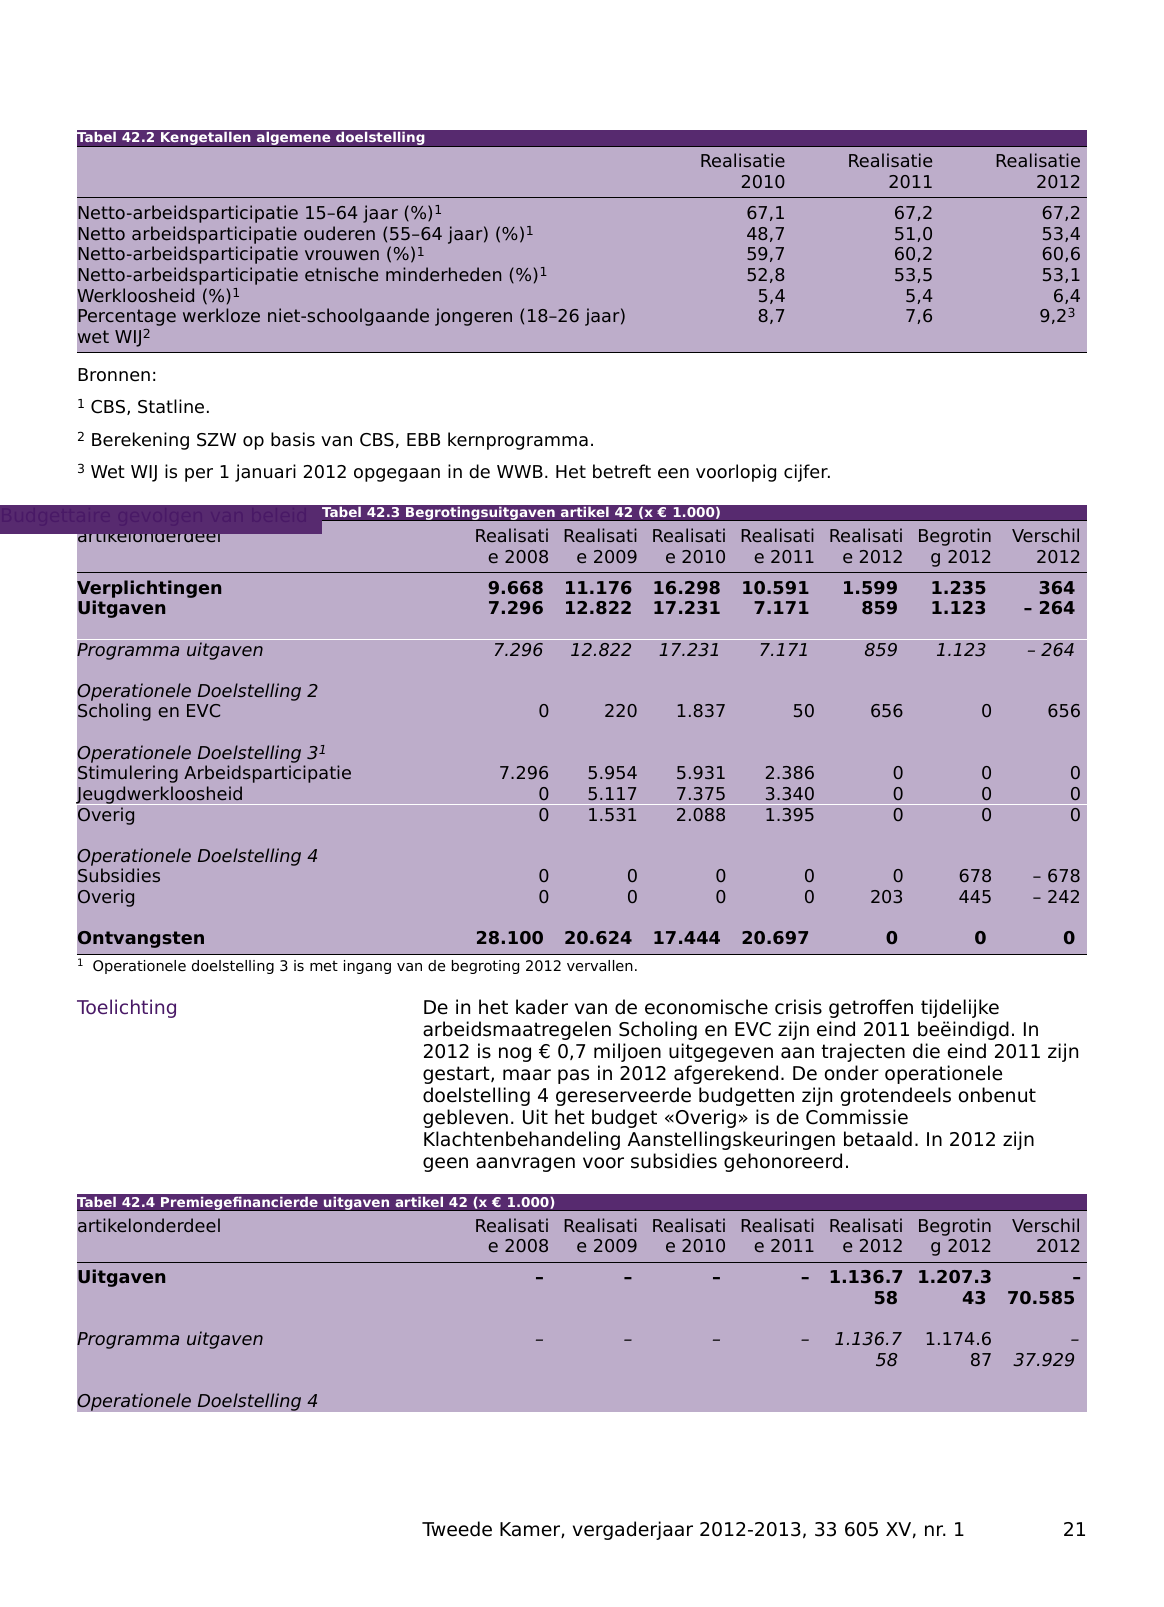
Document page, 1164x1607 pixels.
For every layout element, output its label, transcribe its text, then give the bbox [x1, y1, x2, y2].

table_cell Realisatie 2010 [644, 521, 732, 572]
table_cell Programma uitgaven [77, 640, 466, 660]
table_cell Operationele Doelstelling 4 [77, 1391, 466, 1412]
table_cell [821, 619, 909, 639]
table_cell 6,4 [939, 286, 1087, 306]
table_cell [998, 908, 1087, 928]
table_cell Uitgaven [77, 598, 466, 619]
table_header Tabel 42.4 Premiegefinancierde uitgaven artikel 42 (x € 1.000) [77, 1194, 1087, 1210]
table_cell [998, 1371, 1087, 1391]
table_cell 17.444 [644, 928, 732, 954]
table_cell 1.207.343 [909, 1263, 998, 1309]
table_cell 9,23 [939, 306, 1087, 352]
table_cell 0 [821, 928, 909, 954]
table_cell 51,0 [791, 224, 939, 244]
table_cell 50 [732, 701, 821, 722]
table_cell Scholing en EVC [77, 701, 466, 722]
table_cell – [644, 1329, 732, 1371]
table_cell [644, 743, 732, 763]
table_cell 1.599 [821, 573, 909, 598]
table_cell [821, 908, 909, 928]
table_cell Verplichtingen [77, 573, 466, 598]
table_cell 7,6 [791, 306, 939, 352]
table_cell [998, 743, 1087, 763]
table_cell 8,7 [644, 306, 791, 352]
table_cell [644, 908, 732, 928]
table_cell 1.123 [909, 640, 998, 660]
table_cell Bronnen: 1 CBS, Statline. 2 Berekening SZW op basis van CBS, EBB kernprogramma. 3 Wet WIJ is per 1 januari 2012 opgegaan in de WWB. Het betreft een voorlopig cijfer. [77, 353, 1087, 483]
table_cell 5.954 [555, 763, 644, 784]
table_cell [644, 681, 732, 701]
table_cell [555, 908, 644, 928]
table_header Tabel 42.3 Begrotingsuitgaven artikel 42 (x € 1.000) [0, 505, 1087, 534]
table_cell 0 [998, 763, 1087, 784]
table_cell Netto-arbeidsparticipatie etnische minderheden (%)1 [77, 265, 644, 286]
table_cell – 678 [998, 866, 1087, 887]
table_cell 656 [821, 701, 909, 722]
table_cell [732, 660, 821, 681]
table_cell 0 [909, 763, 998, 784]
table_cell Realisatie 2008 [466, 1211, 555, 1262]
table_cell 0 [644, 887, 732, 908]
table_cell [555, 1371, 644, 1391]
table_cell 220 [555, 701, 644, 722]
table_cell [909, 660, 998, 681]
table_cell Realisatie 2011 [732, 1211, 821, 1262]
table_cell 11.176 [555, 573, 644, 598]
table_cell Realisatie 2011 [732, 521, 821, 572]
table_cell – 264 [998, 640, 1087, 660]
table_cell [998, 681, 1087, 701]
table_cell 0 [644, 866, 732, 887]
table_cell [998, 825, 1087, 846]
table_cell 53,5 [791, 265, 939, 286]
table_cell [732, 1371, 821, 1391]
table_cell 2.088 [644, 805, 732, 825]
table_cell 3.340 [732, 784, 821, 804]
table_cell [909, 1391, 998, 1412]
table_cell [909, 722, 998, 743]
table_cell 0 [821, 866, 909, 887]
table_cell [77, 1371, 466, 1391]
table_cell [909, 681, 998, 701]
table_cell – [555, 1263, 644, 1309]
table_cell Begroting 2012 [909, 1211, 998, 1262]
table_cell [821, 660, 909, 681]
table_cell [998, 846, 1087, 866]
table_cell 0 [466, 887, 555, 908]
table_cell 859 [821, 640, 909, 660]
table_cell [998, 1309, 1087, 1329]
table_cell – [466, 1329, 555, 1371]
table_cell 678 [909, 866, 998, 887]
table_cell [555, 681, 644, 701]
table_cell [998, 660, 1087, 681]
table_cell – [466, 1263, 555, 1309]
table_cell [821, 1391, 909, 1412]
table_cell – [555, 1329, 644, 1371]
table_cell [998, 619, 1087, 639]
table_cell [821, 825, 909, 846]
table_cell Verschil 2012 [998, 1211, 1087, 1262]
table_cell 9.668 [466, 573, 555, 598]
table_cell 7.171 [732, 598, 821, 619]
table_cell [732, 846, 821, 866]
table_cell [555, 743, 644, 763]
table_cell 445 [909, 887, 998, 908]
table_cell 0 [821, 805, 909, 825]
table_cell 67,2 [791, 198, 939, 224]
table_cell 0 [466, 784, 555, 804]
table_cell [466, 1309, 555, 1329]
table_cell [77, 825, 466, 846]
table_cell [821, 1371, 909, 1391]
table_cell 5,4 [791, 286, 939, 306]
table_cell [555, 1391, 644, 1412]
table_cell Realisatie 2012 [939, 147, 1087, 197]
table_cell 7.296 [466, 598, 555, 619]
table_cell 0 [732, 887, 821, 908]
table_cell 5.117 [555, 784, 644, 804]
table_cell 7.296 [466, 640, 555, 660]
table_cell [77, 660, 466, 681]
table_cell artikelonderdeel [77, 521, 466, 572]
table_cell [466, 846, 555, 866]
table_cell 0 [466, 701, 555, 722]
table_cell Netto arbeidsparticipatie ouderen (55–64 jaar) (%)1 [77, 224, 644, 244]
table_cell [466, 908, 555, 928]
table_cell 60,6 [939, 244, 1087, 265]
table_cell 1.531 [555, 805, 644, 825]
table_cell 52,8 [644, 265, 791, 286]
table_cell [732, 1309, 821, 1329]
table_cell 17.231 [644, 640, 732, 660]
table_cell 0 [909, 701, 998, 722]
table_cell – [732, 1329, 821, 1371]
table_cell [909, 619, 998, 639]
table_cell 0 [821, 784, 909, 804]
table_cell Netto-arbeidsparticipatie 15–64 jaar (%)1 [77, 198, 644, 224]
table_cell [644, 722, 732, 743]
table_cell 59,7 [644, 244, 791, 265]
table_cell [555, 660, 644, 681]
table_cell Werkloosheid (%)1 [77, 286, 644, 306]
table_cell Uitgaven [77, 1263, 466, 1309]
table_cell 60,2 [791, 244, 939, 265]
table_cell Jeugdwerkloosheid [77, 784, 466, 804]
table_cell [998, 1391, 1087, 1412]
table_cell Realisatie 2008 [466, 521, 555, 572]
table_cell [466, 1391, 555, 1412]
table_cell 12.822 [555, 598, 644, 619]
table_cell – 37.929 [998, 1329, 1087, 1371]
table_cell [77, 1309, 466, 1329]
table_cell Stimulering Arbeidsparticipatie [77, 763, 466, 784]
table_cell artikelonderdeel [77, 1211, 466, 1262]
table_cell Operationele Doelstelling 4 [77, 846, 466, 866]
table_cell 67,1 [644, 198, 791, 224]
table_cell 7.171 [732, 640, 821, 660]
table_cell 53,4 [939, 224, 1087, 244]
table_cell 5,4 [644, 286, 791, 306]
table_cell 16.298 [644, 573, 732, 598]
table_cell [909, 846, 998, 866]
table_cell 67,2 [939, 198, 1087, 224]
table_cell 656 [998, 701, 1087, 722]
table_cell [555, 619, 644, 639]
table_cell [821, 722, 909, 743]
table_cell 5.931 [644, 763, 732, 784]
table_header Tabel 42.2 Kengetallen algemene doelstelling [77, 130, 1087, 146]
table_cell 1.235 [909, 573, 998, 598]
table_cell 1 Operationele doelstelling 3 is met ingang van de begroting 2012 vervallen. [77, 955, 1087, 974]
table_cell [909, 1371, 998, 1391]
table_cell [732, 1391, 821, 1412]
table_cell 0 [909, 805, 998, 825]
table_cell 0 [466, 805, 555, 825]
table_cell Realisatie 2009 [555, 1211, 644, 1262]
table_cell [909, 1309, 998, 1329]
table_cell [732, 825, 821, 846]
table_cell [644, 660, 732, 681]
table_cell [998, 722, 1087, 743]
table_cell 28.100 [466, 928, 555, 954]
table_cell [466, 619, 555, 639]
table_cell 20.624 [555, 928, 644, 954]
table_cell 0 [909, 928, 998, 954]
table_cell Realisatie 2011 [791, 147, 939, 197]
table_cell [466, 1371, 555, 1391]
table_cell 1.136.758 [821, 1263, 909, 1309]
table_cell [555, 1309, 644, 1329]
table_cell [821, 1309, 909, 1329]
table_cell Realisatie 2009 [555, 521, 644, 572]
table_cell [644, 825, 732, 846]
table_cell [555, 722, 644, 743]
table_cell [466, 825, 555, 846]
table_cell 7.296 [466, 763, 555, 784]
table_cell Begroting 2012 [909, 521, 998, 572]
table_cell [732, 722, 821, 743]
table_cell [821, 743, 909, 763]
text De in het kader van de economische crisis getroffen tijdelijke arbeidsmaatregelen Scholing en EVC zijn eind 2011 beëindigd. In 2012 is nog € 0,7 miljoen uitgegeven aan trajecten die eind 2011 zijn gestart, maar pas in 2012 afgerekend. De onder operationele doelstelling 4 gereserveerde budgetten zijn grotendeels onbenut gebleven. Uit het budget «Overig» is de Commissie Klachtenbehandeling Aanstellingskeuringen betaald. In 2012 zijn geen aanvragen voor subsidies gehonoreerd. [422, 997, 1087, 1172]
table_cell Verschil 2012 [998, 521, 1087, 572]
table_cell [909, 908, 998, 928]
table_cell 364 [998, 573, 1087, 598]
table_cell 0 [555, 866, 644, 887]
table_cell 0 [998, 805, 1087, 825]
table_cell Ontvangsten [77, 928, 466, 954]
table_cell [77, 722, 466, 743]
text Toelichting [77, 997, 399, 1019]
table_cell [821, 846, 909, 866]
table_cell Operationele Doelstelling 31 [77, 743, 466, 763]
table_cell [77, 147, 644, 197]
table_cell [732, 619, 821, 639]
table_cell [821, 681, 909, 701]
table_cell [644, 1309, 732, 1329]
table_cell 1.174.687 [909, 1329, 998, 1371]
table_cell [466, 743, 555, 763]
table_cell 12.822 [555, 640, 644, 660]
table_cell Percentage werkloze niet-schoolgaande jongeren (18–26 jaar) wet WIJ2 [77, 306, 644, 352]
table_cell [77, 908, 466, 928]
table_cell 48,7 [644, 224, 791, 244]
table_cell 0 [998, 928, 1087, 954]
table_cell Realisatie 2012 [821, 1211, 909, 1262]
table_cell 1.136.758 [821, 1329, 909, 1371]
table_cell [732, 743, 821, 763]
table_cell 20.697 [732, 928, 821, 954]
table_cell Realisatie 2012 [821, 521, 909, 572]
table_cell 203 [821, 887, 909, 908]
table_cell [909, 825, 998, 846]
table_cell 0 [909, 784, 998, 804]
table_cell [555, 846, 644, 866]
table_cell 7.375 [644, 784, 732, 804]
table_cell 10.591 [732, 573, 821, 598]
table_cell Programma uitgaven [77, 1329, 466, 1371]
table_cell [644, 619, 732, 639]
table_cell 1.123 [909, 598, 998, 619]
table_cell 53,1 [939, 265, 1087, 286]
table_cell 0 [466, 866, 555, 887]
table_cell – [732, 1263, 821, 1309]
table_cell Overig [77, 887, 466, 908]
table_cell Operationele Doelstelling 2 [77, 681, 466, 701]
table_cell 0 [732, 866, 821, 887]
table_cell [644, 1371, 732, 1391]
table_cell [644, 846, 732, 866]
table_cell [732, 908, 821, 928]
table_cell [466, 722, 555, 743]
table_cell Overig [77, 805, 466, 825]
table_cell 1.395 [732, 805, 821, 825]
table_cell – 70.585 [998, 1263, 1087, 1309]
table_cell Netto-arbeidsparticipatie vrouwen (%)1 [77, 244, 644, 265]
table_cell – 264 [998, 598, 1087, 619]
table_cell [644, 1391, 732, 1412]
table_cell Realisatie 2010 [644, 1211, 732, 1262]
table_cell 0 [998, 784, 1087, 804]
table_cell [555, 825, 644, 846]
table_cell [77, 619, 466, 639]
table_cell Subsidies [77, 866, 466, 887]
table_cell 0 [555, 887, 644, 908]
table_cell [466, 660, 555, 681]
table_cell [732, 681, 821, 701]
table_cell 2.386 [732, 763, 821, 784]
table_cell – 242 [998, 887, 1087, 908]
table_cell – [644, 1263, 732, 1309]
table_cell 17.231 [644, 598, 732, 619]
table_cell [909, 743, 998, 763]
table_cell 859 [821, 598, 909, 619]
table_cell Realisatie 2010 [644, 147, 791, 197]
table_cell [466, 681, 555, 701]
table_cell 1.837 [644, 701, 732, 722]
table_cell 0 [821, 763, 909, 784]
